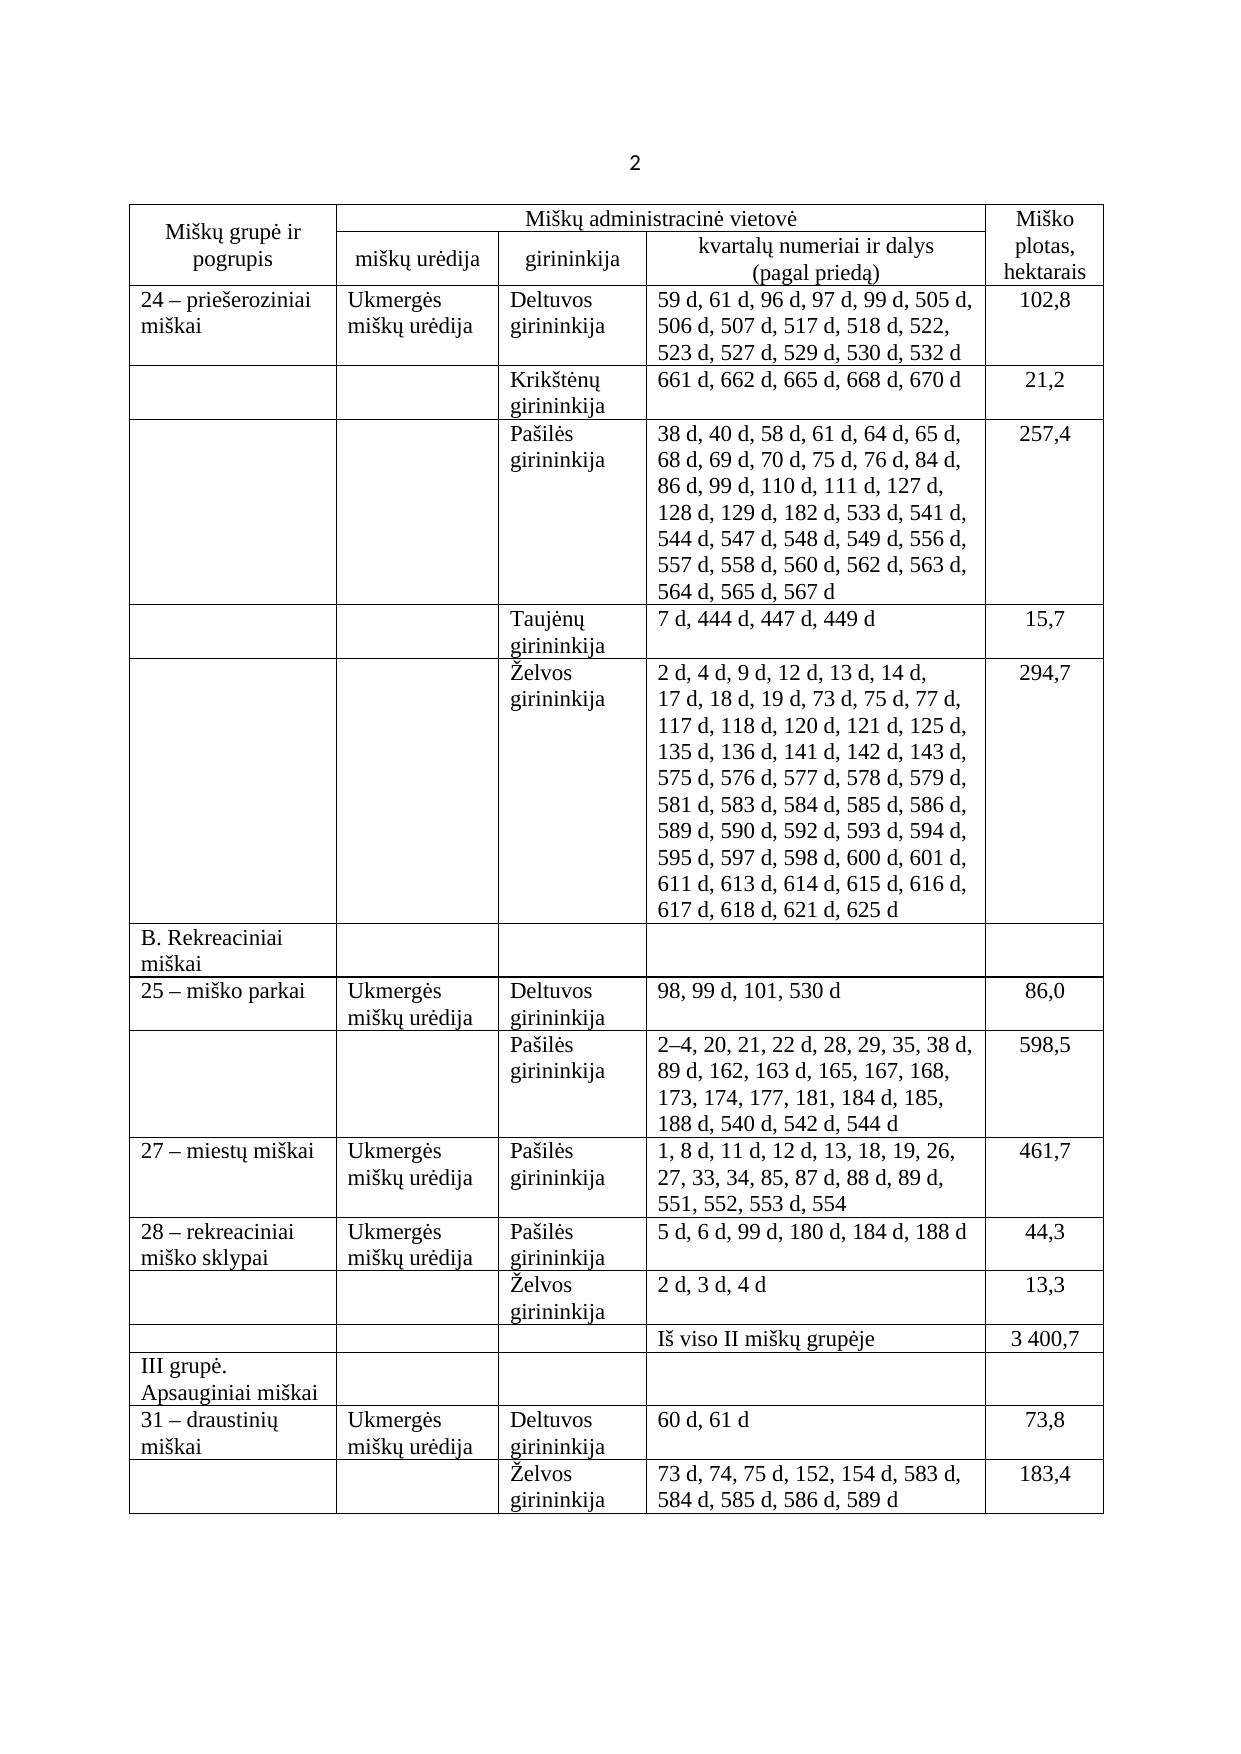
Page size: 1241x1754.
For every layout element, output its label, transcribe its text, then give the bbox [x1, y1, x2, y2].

table_cell Deltuvos girininkija [499, 286, 646, 365]
table_cell Ukmergės miškų urėdija [337, 1406, 498, 1459]
table_cell 24 – priešeroziniai miškai [130, 286, 336, 365]
table_cell [986, 1353, 1103, 1405]
table_cell [130, 1460, 336, 1513]
table_cell miškų urėdija [337, 232, 498, 285]
table_cell 5 d, 6 d, 99 d, 180 d, 184 d, 188 d [647, 1218, 985, 1270]
table_cell Pašilės girininkija [499, 1218, 646, 1270]
table_cell [499, 1353, 646, 1405]
table_cell 31 – draustinių miškai [130, 1406, 336, 1459]
table_cell Ukmergės miškų urėdija [337, 1218, 498, 1270]
table_cell [130, 1271, 336, 1324]
table_cell [499, 1325, 646, 1352]
table_cell [337, 605, 498, 658]
table_cell Pašilės girininkija [499, 1031, 646, 1137]
table_cell [499, 924, 646, 976]
table_cell [130, 659, 336, 923]
table_cell [986, 924, 1103, 976]
table_header Miškų grupė ir pogrupis [130, 205, 336, 285]
table_cell 2 d, 4 d, 9 d, 12 d, 13 d, 14 d, 17 d, 18 d, 19 d, 73 d, 75 d, 77 d, 117 d, 118 d, 120 d, 121 d, 125 d, 135 d, 136 d, 141 d, 142 d, 143 d, 575 d, 576 d, 577 d, 578 d, 579 d, 581 d, 583 d, 584 d, 585 d, 586 d, 589 d, 590 d, 592 d, 593 d, 594 d, 595 d, 597 d, 598 d, 600 d, 601 d, 611 d, 613 d, 614 d, 615 d, 616 d, 617 d, 618 d, 621 d, 625 d [647, 659, 985, 923]
table_cell 102,8 [986, 286, 1103, 365]
table_cell 3 400,7 [986, 1325, 1103, 1352]
table_cell 461,7 [986, 1138, 1103, 1217]
table_header Miško plotas, hektarais [986, 205, 1103, 285]
table_cell Taujėnų girininkija [499, 605, 646, 658]
table_cell [130, 605, 336, 658]
table_cell B. Rekreaciniai miškai [130, 924, 336, 976]
table_cell [647, 924, 985, 976]
table_cell [130, 366, 336, 419]
table_cell [337, 1353, 498, 1405]
table_cell [337, 420, 498, 604]
table_cell 15,7 [986, 605, 1103, 658]
table_cell Deltuvos girininkija [499, 978, 646, 1030]
table_cell 183,4 [986, 1460, 1103, 1513]
table_cell [130, 1325, 336, 1352]
table_cell 294,7 [986, 659, 1103, 923]
table_cell 2 d, 3 d, 4 d [647, 1271, 985, 1324]
table_cell 21,2 [986, 366, 1103, 419]
table_cell Želvos girininkija [499, 1271, 646, 1324]
table_cell 2–4, 20, 21, 22 d, 28, 29, 35, 38 d, 89 d, 162, 163 d, 165, 167, 168, 173, 174, 177, 181, 184 d, 185, 188 d, 540 d, 542 d, 544 d [647, 1031, 985, 1137]
table_cell 7 d, 444 d, 447 d, 449 d [647, 605, 985, 658]
table_cell 38 d, 40 d, 58 d, 61 d, 64 d, 65 d, 68 d, 69 d, 70 d, 75 d, 76 d, 84 d, 86 d, 99 d, 110 d, 111 d, 127 d, 128 d, 129 d, 182 d, 533 d, 541 d, 544 d, 547 d, 548 d, 549 d, 556 d, 557 d, 558 d, 560 d, 562 d, 563 d, 564 d, 565 d, 567 d [647, 420, 985, 604]
table_cell 661 d, 662 d, 665 d, 668 d, 670 d [647, 366, 985, 419]
table_cell Krikštėnų girininkija [499, 366, 646, 419]
table_cell Deltuvos girininkija [499, 1406, 646, 1459]
table_cell kvartalų numeriai ir dalys (pagal priedą) [647, 232, 985, 285]
table_cell [130, 420, 336, 604]
table_cell Pašilės girininkija [499, 1138, 646, 1217]
table_cell Ukmergės miškų urėdija [337, 978, 498, 1030]
table_cell III grupė. Apsauginiai miškai [130, 1353, 336, 1405]
table_cell Pašilės girininkija [499, 420, 646, 604]
table_cell Iš viso II miškų grupėje [647, 1325, 985, 1352]
table_cell [337, 1031, 498, 1137]
table_cell 1, 8 d, 11 d, 12 d, 13, 18, 19, 26, 27, 33, 34, 85, 87 d, 88 d, 89 d, 551, 552, 553 d, 554 [647, 1138, 985, 1217]
table_cell [647, 1353, 985, 1405]
table_cell 73 d, 74, 75 d, 152, 154 d, 583 d, 584 d, 585 d, 586 d, 589 d [647, 1460, 985, 1513]
table_cell [337, 366, 498, 419]
table_cell 59 d, 61 d, 96 d, 97 d, 99 d, 505 d, 506 d, 507 d, 517 d, 518 d, 522, 523 d, 527 d, 529 d, 530 d, 532 d [647, 286, 985, 365]
table_cell 86,0 [986, 978, 1103, 1030]
table_cell [337, 924, 498, 976]
table_cell 73,8 [986, 1406, 1103, 1459]
table_cell 44,3 [986, 1218, 1103, 1270]
table_cell Želvos girininkija [499, 659, 646, 923]
table_cell [337, 659, 498, 923]
table_header Miškų administracinė vietovė [337, 205, 985, 231]
table_cell [337, 1460, 498, 1513]
table_cell Ukmergės miškų urėdija [337, 1138, 498, 1217]
table_cell 27 – miestų miškai [130, 1138, 336, 1217]
table_cell Ukmergės miškų urėdija [337, 286, 498, 365]
table_cell 25 – miško parkai [130, 978, 336, 1030]
table_cell 257,4 [986, 420, 1103, 604]
table_cell [337, 1325, 498, 1352]
table_cell 13,3 [986, 1271, 1103, 1324]
table_cell 98, 99 d, 101, 530 d [647, 978, 985, 1030]
table_cell girininkija [499, 232, 646, 285]
table_cell 28 – rekreaciniai miško sklypai [130, 1218, 336, 1270]
table_cell 60 d, 61 d [647, 1406, 985, 1459]
table_cell [337, 1271, 498, 1324]
table_cell [130, 1031, 336, 1137]
table_cell Želvos girininkija [499, 1460, 646, 1513]
table_cell 598,5 [986, 1031, 1103, 1137]
